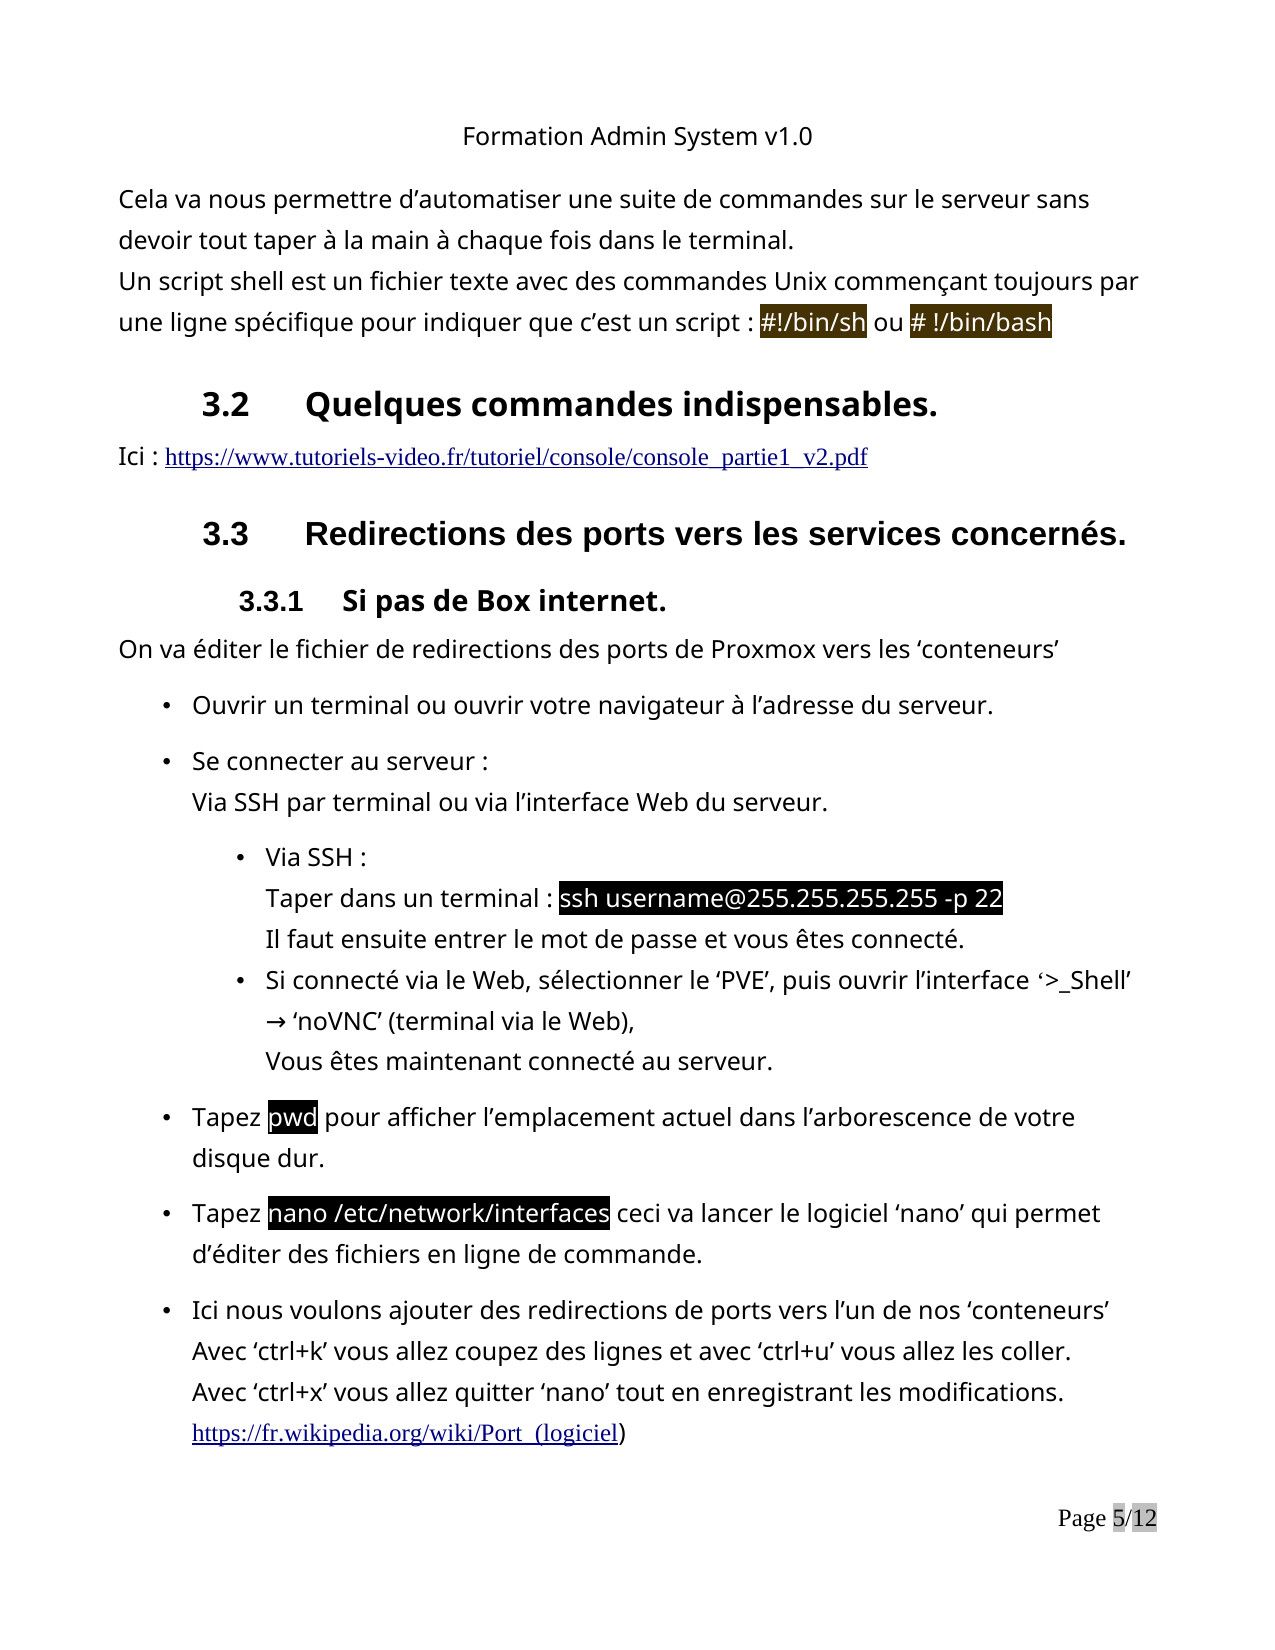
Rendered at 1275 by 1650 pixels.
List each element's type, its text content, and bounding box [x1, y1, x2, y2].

text Cela va nous permettre d’automatiser une suite de commandes sur le serveur sans devoir tout taper à la main à chaque fois dans le terminal. Un script shell est un fichier texte avec des commandes Unix commençant toujours par une ligne spécifique pour indiquer que c’est un script : #!/bin/sh ou # !/bin/bash [118, 182, 1157, 338]
list Si connecté via le Web, sélectionner le ‘PVE’, puis ouvrir l’interface ‘>_Shell’ → ‘noVNC’ (terminal via le Web), Vous êtes maintenant connecté au serveur. [236, 962, 1157, 1078]
subtitle Si pas de Box internet. [231, 580, 1157, 620]
list Ici nous voulons ajouter des redirections de ports vers l’un de nos ‘conteneurs’ Avec ‘ctrl+k’ vous allez coupez des lignes et avec ‘ctrl+u’ vous allez les coller. Avec ‘ctrl+x’ vous allez quitter ‘nano’ tout en enregistrant les modifications. https://fr.wikipedia.org/wiki/Port_(logiciel) [162, 1293, 1157, 1449]
text Ici : https://www.tutoriels-video.fr/tutoriel/console/console_partie1_v2.pdf [118, 438, 1157, 472]
list Se connecter au serveur : Via SSH par terminal ou via l’interface Web du serveur. [162, 743, 1157, 818]
subtitle Quelques commandes indispensables. [193, 380, 1157, 426]
subtitle Redirections des ports vers les services concernés. [193, 514, 1157, 553]
text On va éditer le fichier de redirections des ports de Proxmox vers les ‘conteneurs’ [118, 632, 1157, 666]
list Tapez pwd pour afficher l’emplacement actuel dans l’arborescence de votre disque dur. [162, 1100, 1157, 1174]
list Tapez nano /etc/network/interfaces ceci va lancer le logiciel ‘nano’ qui permet d’éditer des fichiers en ligne de commande. [162, 1196, 1157, 1271]
list Via SSH : Taper dans un terminal : ssh username@255.255.255.255 -p 22 Il faut ensuite entrer le mot de passe et vous êtes connecté. [236, 840, 1157, 956]
list Ouvrir un terminal ou ouvrir votre navigateur à l’adresse du serveur. [162, 688, 1157, 722]
